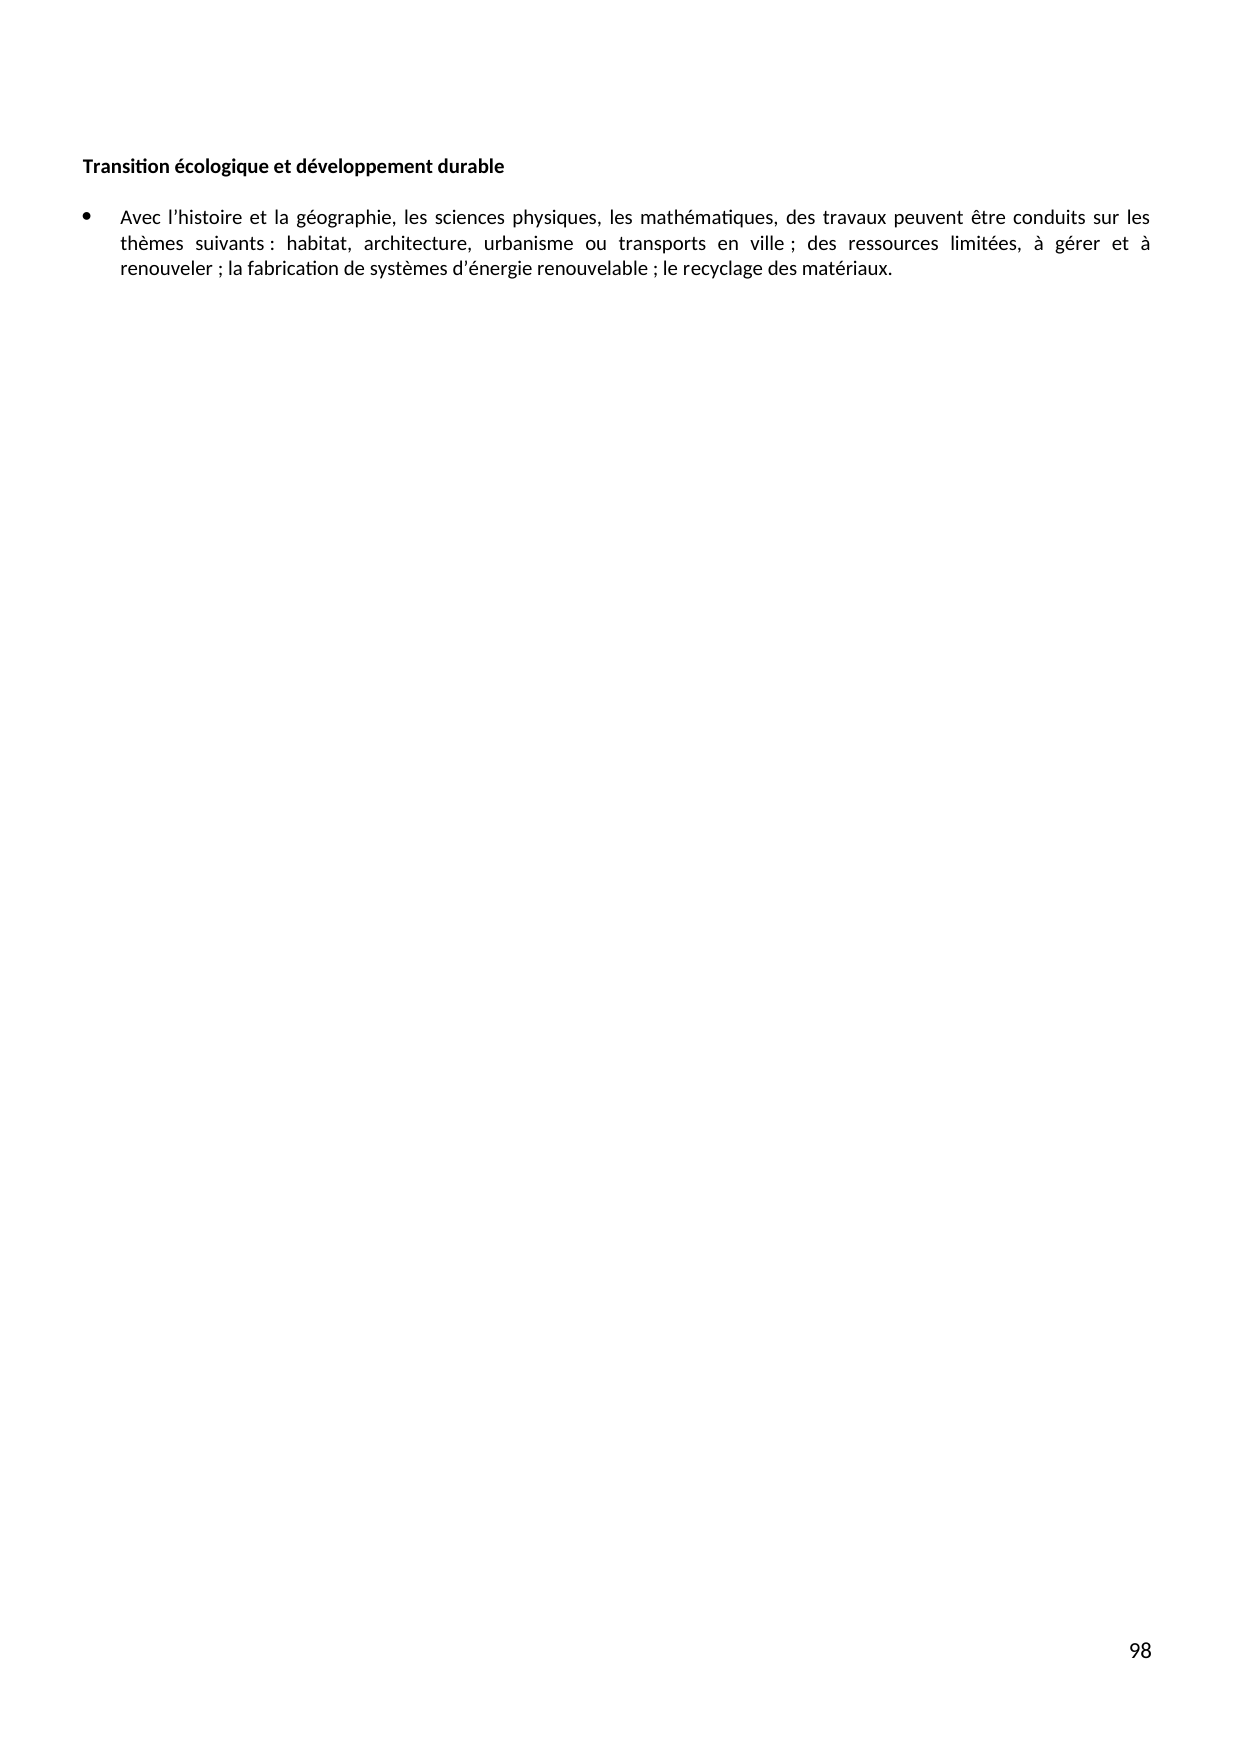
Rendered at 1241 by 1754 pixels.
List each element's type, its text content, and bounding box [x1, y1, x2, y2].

list Avec l’histoire et la géographie, les sciences physiques, les mathématiques, des travaux peuvent être conduits sur les thèmes suivants : habitat, architecture, urbanisme ou transports en ville ; des ressources limitées, à gérer et à renouveler ; la fabrication de systèmes d’énergie renouvelable ; le recyclage des matériaux. [83, 204, 1152, 281]
text Transition écologique et développement durable [83, 153, 1152, 179]
